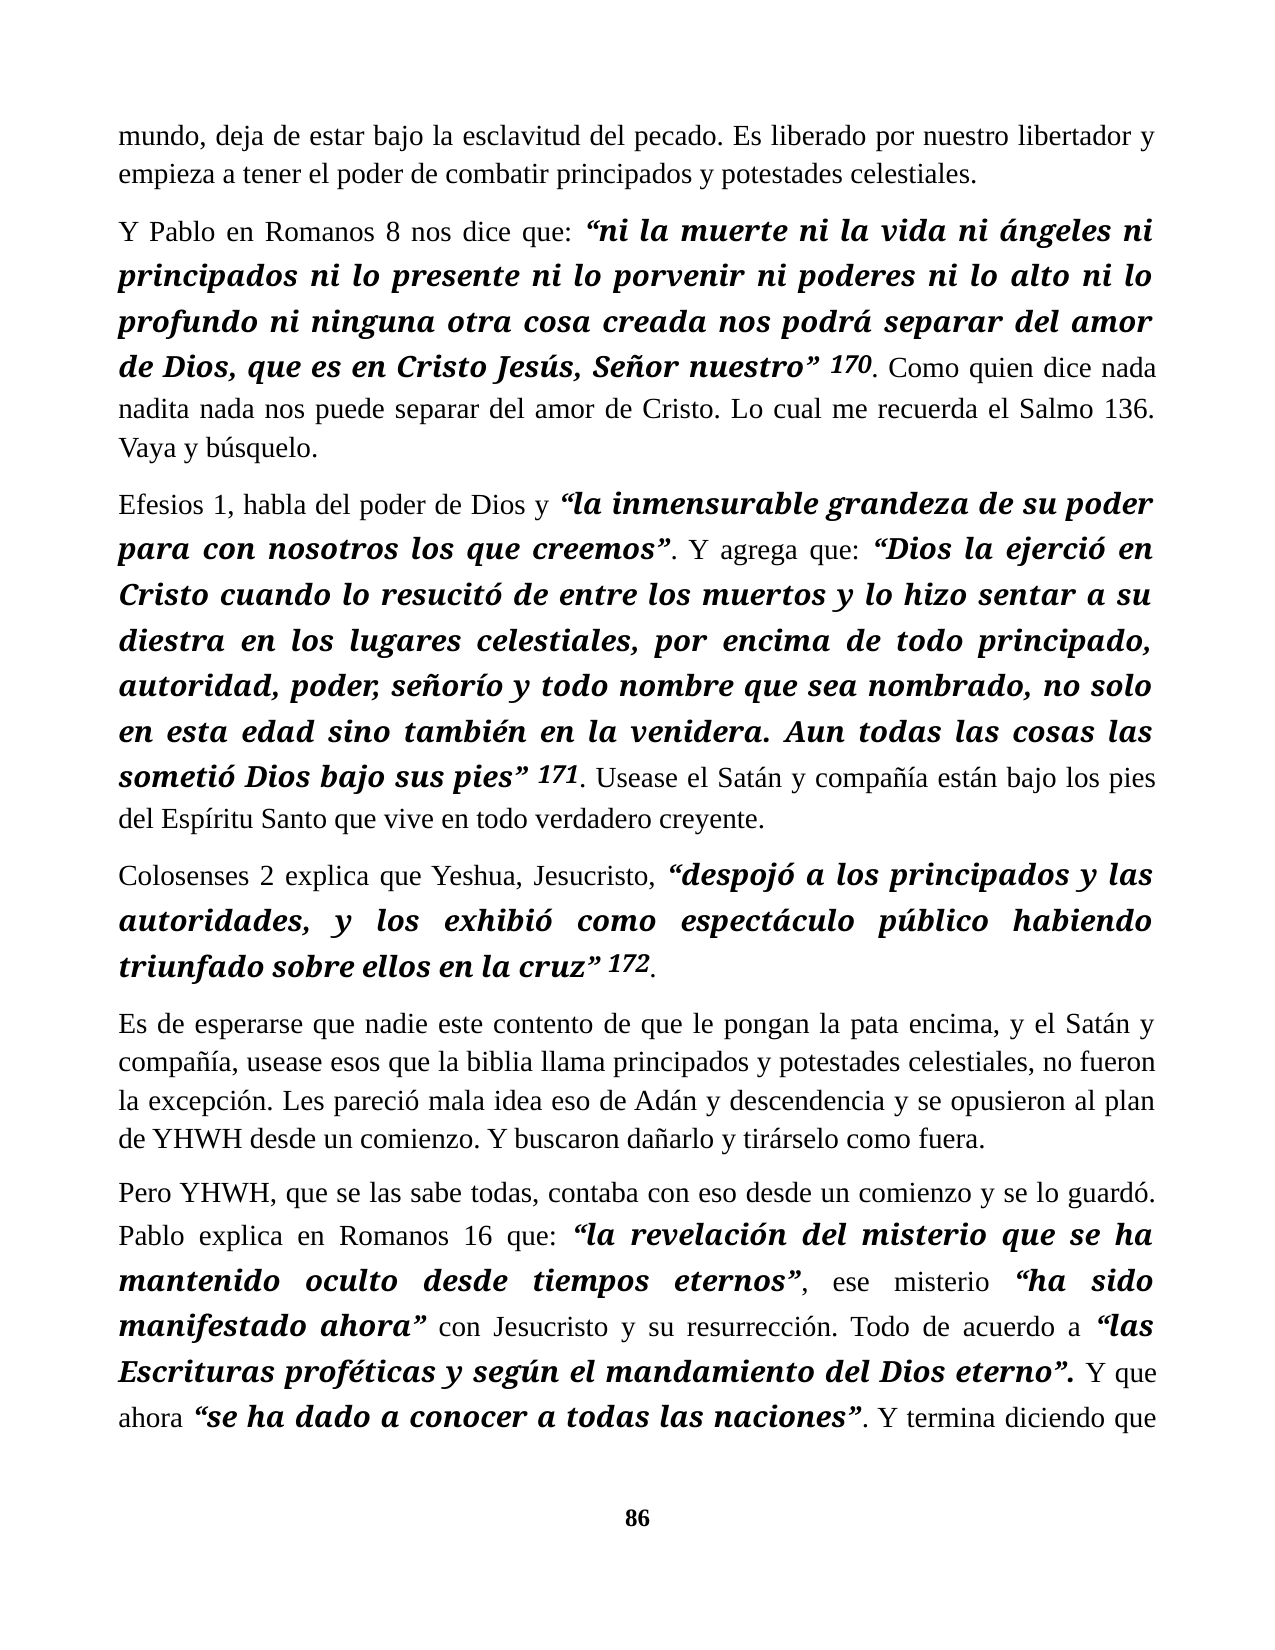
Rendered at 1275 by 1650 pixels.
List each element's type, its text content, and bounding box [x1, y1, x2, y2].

text Es de esperarse que nadie este contento de que le pongan la pata encima, y el Satán y compañía, usease esos que la biblia llama principados y potestades celestiales, no fueron la excepción. Les pareció mala idea eso de Adán y descendencia y se opusieron al plan de YHWH desde un comienzo. Y buscaron dañarlo y tirárselo como fuera. [118, 1006, 1157, 1155]
text Y Pablo en Romanos 8 nos dice que: “ni la muerte ni la vida ni ángeles ni principados ni lo presente ni lo porvenir ni poderes ni lo alto ni lo profundo ni ninguna otra cosa creada nos podrá separar del amor de Dios, que es en Cristo Jesús, Señor nuestro” . Como quien dice nada nadita nada nos puede separar del amor de Cristo. Lo cual me recuerda el Salmo 136. Vaya y búsquelo. [118, 210, 1157, 463]
text Colosenses 2 explica que Yeshua, Jesucristo, “despojó a los principados y las autoridades, y los exhibió como espectáculo público habiendo triunfado sobre ellos en la cruz” . [118, 854, 1157, 986]
text mundo, deja de estar bajo la esclavitud del pecado. Es liberado por nuestro libertador y empieza a tener el poder de combatir principados y potestades celestiales. [118, 118, 1157, 190]
text Efesios 1, habla del poder de Dios y “la inmensurable grandeza de su poder para con nosotros los que creemos”. Y agrega que: “Dios la ejerció en Cristo cuando lo resucitó de entre los muertos y lo hizo sentar a su diestra en los lugares celestiales, por encima de todo principado, autoridad, poder, señorío y todo nombre que sea nombrado, no solo en esta edad sino también en la venidera. Aun todas las cosas las sometió Dios bajo sus pies” . Usease el Satán y compañía están bajo los pies del Espíritu Santo que vive en todo verdadero creyente. [118, 483, 1157, 835]
text Pero YHWH, que se las sabe todas, contaba con eso desde un comienzo y se lo guardó. Pablo explica en Romanos 16 que: “la revelación del misterio que se ha mantenido oculto desde tiempos eternos”, ese misterio “ha sido manifestado ahora” con Jesucristo y su resurrección. Todo de acuerdo a “las Escrituras proféticas y según el mandamiento del Dios eterno”. Y que ahora “se ha dado a conocer a todas las naciones”. Y termina diciendo que [118, 1175, 1157, 1436]
